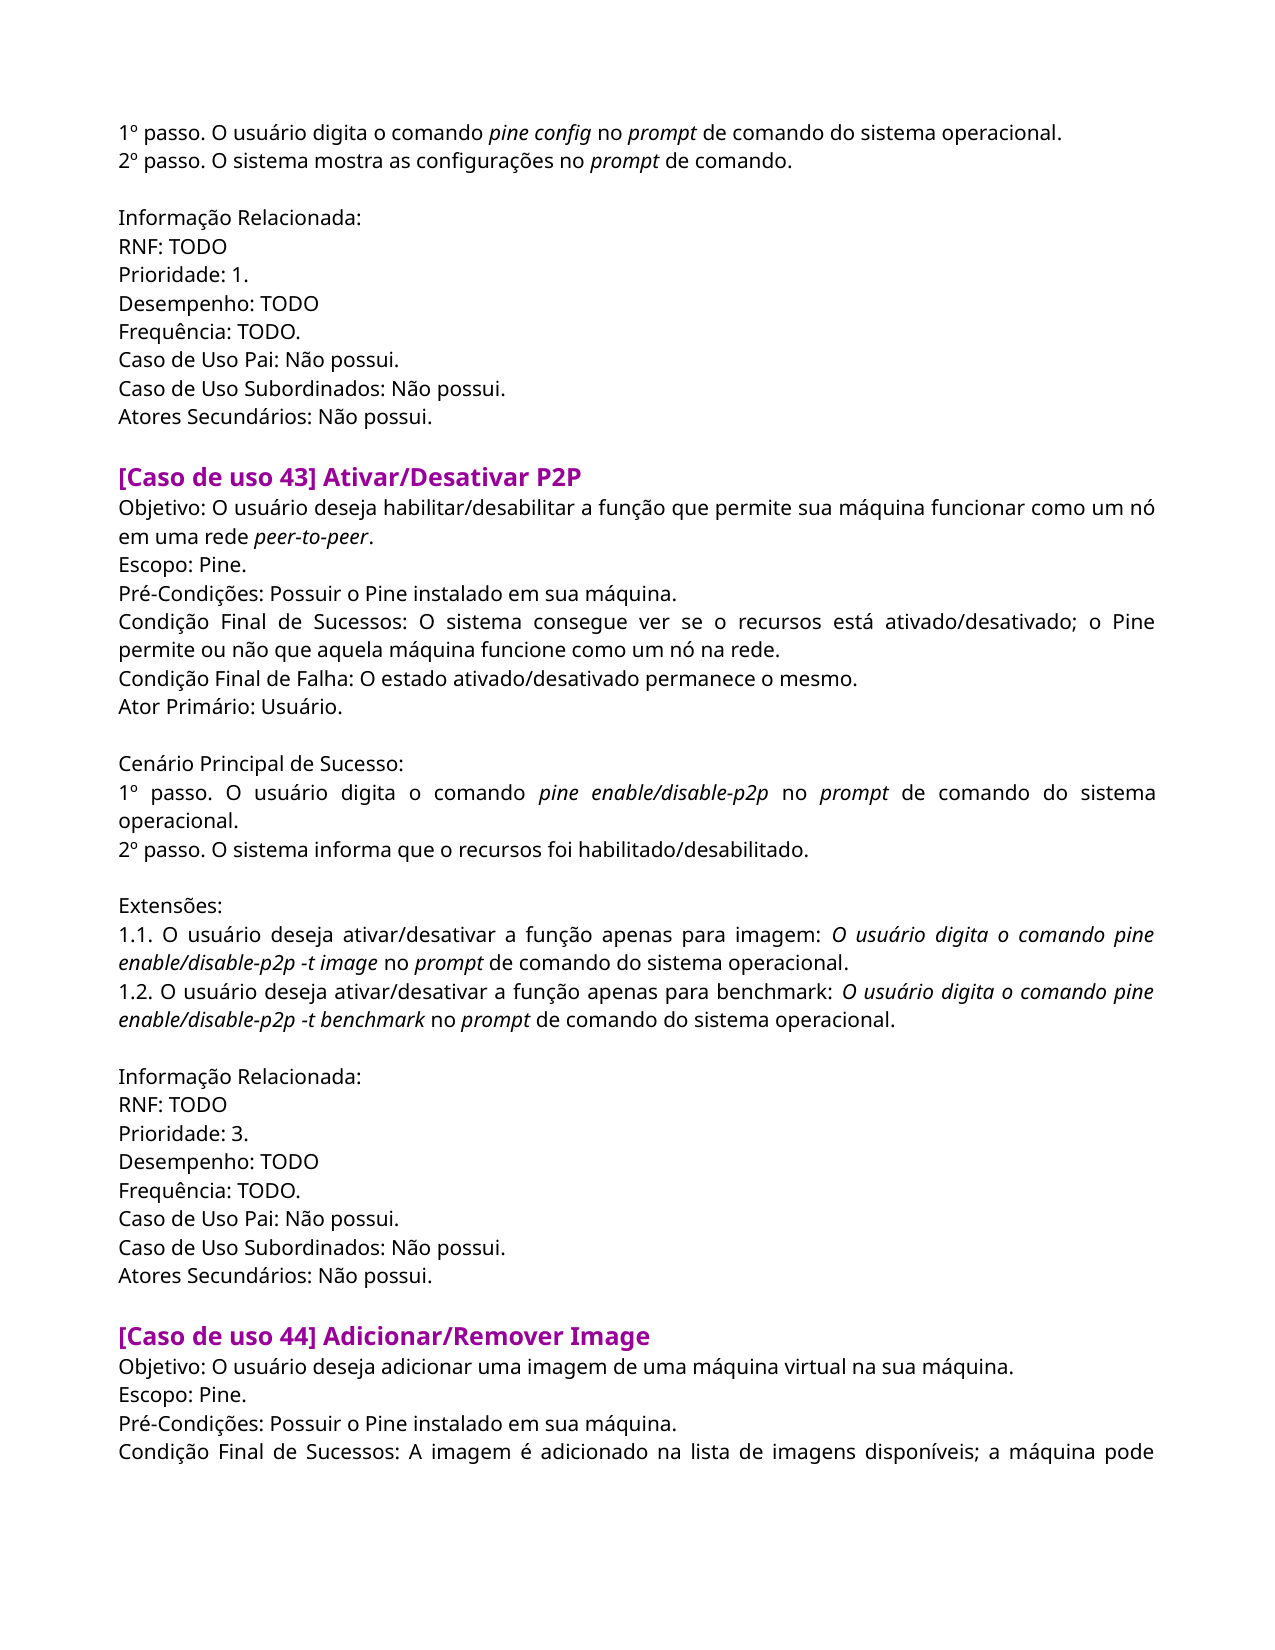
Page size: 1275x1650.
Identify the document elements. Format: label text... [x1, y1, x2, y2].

text Frequência: TODO. [118, 1176, 1157, 1204]
text Pré-Condições: Possuir o Pine instalado em sua máquina. [118, 1409, 1157, 1437]
text Desempenho: TODO [118, 289, 1157, 317]
text Objetivo: O usuário deseja habilitar/desabilitar a função que permite sua máquina funcionar como um nó em uma rede peer-to-peer. [118, 493, 1157, 550]
text Extensões: [118, 892, 1157, 920]
text Prioridade: 3. [118, 1119, 1157, 1147]
text 1.2. O usuário deseja ativar/desativar a função apenas para benchmark: O usuário digita o comando pine enable/disable-p2p -t benchmark no prompt de comando do sistema operacional. [118, 977, 1157, 1034]
text Escopo: Pine. [118, 550, 1157, 579]
text Objetivo: O usuário deseja adicionar uma imagem de uma máquina virtual na sua máquina. [118, 1352, 1157, 1381]
text Informação Relacionada: [118, 1062, 1157, 1091]
text 1º passo. O usuário digita o comando pine enable/disable-p2p no prompt de comando do sistema operacional. [118, 778, 1157, 835]
text Condição Final de Falha: O estado ativado/desativado permanece o mesmo. [118, 664, 1157, 692]
text Condição Final de Sucessos: O sistema consegue ver se o recursos está ativado/desativado; o Pine permite ou não que aquela máquina funcione como um nó na rede. [118, 607, 1157, 664]
text Caso de Uso Subordinados: Não possui. [118, 1233, 1157, 1261]
text Pré-Condições: Possuir o Pine instalado em sua máquina. [118, 579, 1157, 607]
text Caso de Uso Subordinados: Não possui. [118, 374, 1157, 402]
text RNF: TODO [118, 1091, 1157, 1119]
text Condição Final de Sucessos: A imagem é adicionado na lista de imagens disponíveis; a máquina pode [118, 1437, 1157, 1466]
text Cenário Principal de Sucesso: [118, 749, 1157, 778]
text Atores Secundários: Não possui. [118, 402, 1157, 431]
text 1.1. O usuário deseja ativar/desativar a função apenas para imagem: O usuário digita o comando pine enable/disable-p2p -t image no prompt de comando do sistema operacional. [118, 920, 1157, 977]
text RNF: TODO [118, 232, 1157, 260]
text Desempenho: TODO [118, 1147, 1157, 1176]
text [Caso de uso 43] Ativar/Desativar P2P [118, 459, 1157, 493]
text 1º passo. O usuário digita o comando pine config no prompt de comando do sistema operacional. [118, 118, 1157, 147]
text Informação Relacionada: [118, 203, 1157, 232]
text Frequência: TODO. [118, 317, 1157, 346]
text Escopo: Pine. [118, 1381, 1157, 1409]
text Atores Secundários: Não possui. [118, 1261, 1157, 1290]
text Caso de Uso Pai: Não possui. [118, 346, 1157, 374]
text [Caso de uso 44] Adicionar/Remover Image [118, 1318, 1157, 1352]
text 2º passo. O sistema mostra as configurações no prompt de comando. [118, 147, 1157, 175]
text Prioridade: 1. [118, 260, 1157, 289]
text Ator Primário: Usuário. [118, 692, 1157, 721]
text 2º passo. O sistema informa que o recursos foi habilitado/desabilitado. [118, 835, 1157, 863]
text Caso de Uso Pai: Não possui. [118, 1204, 1157, 1233]
